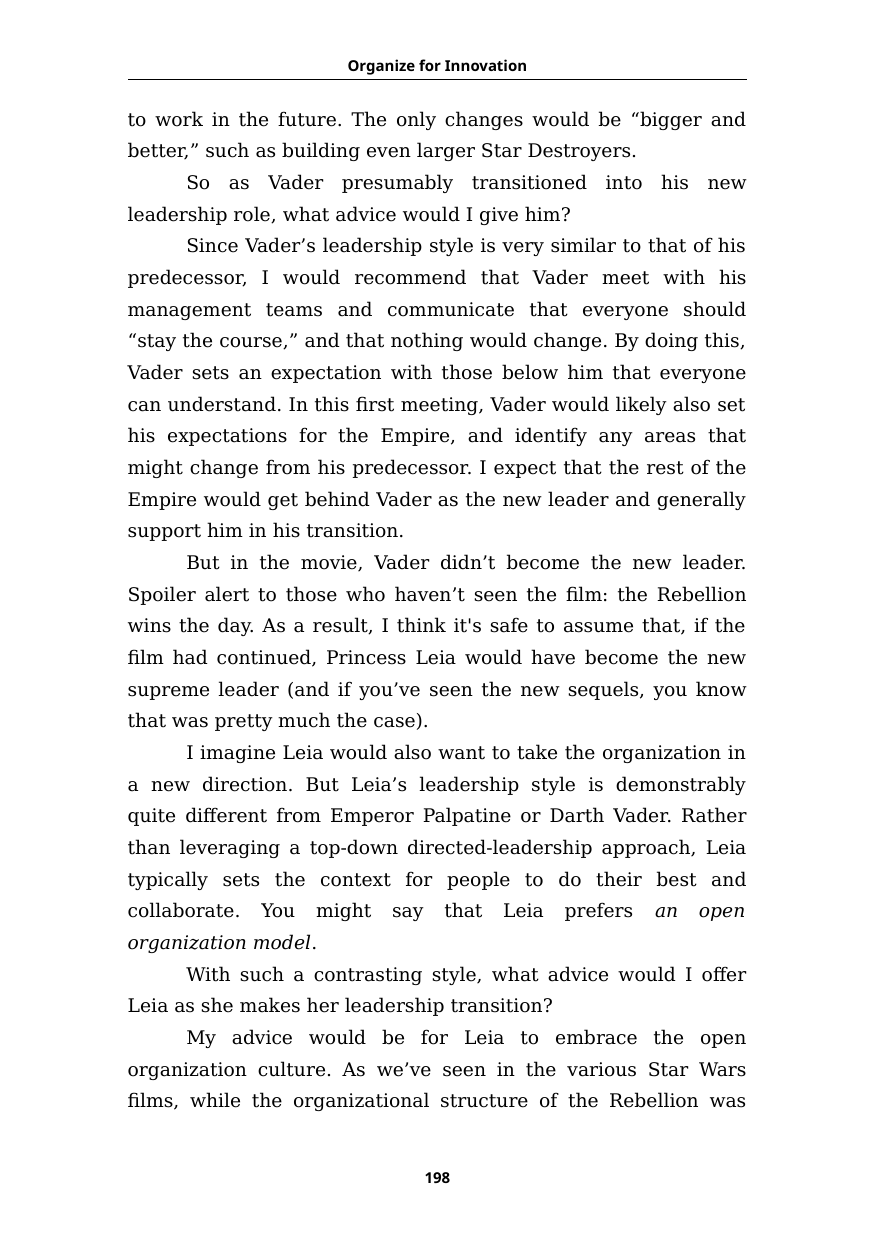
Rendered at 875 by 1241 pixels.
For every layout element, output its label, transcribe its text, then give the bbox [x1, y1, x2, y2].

text With such a contrasting style, what advice would I offer Leia as she makes her leadership transition? [127, 964, 747, 1017]
text Since Vader’s leadership style is very similar to that of his predecessor, I would recommend that Vader meet with his management teams and communicate that everyone should “stay the course,” and that nothing would change. By doing this, Vader sets an expectation with those below him that everyone can understand. In this first meeting, Vader would likely also set his expectations for the Empire, and identify any areas that might change from his predecessor. I expect that the rest of the Empire would get behind Vader as the new leader and generally support him in his transition. [127, 235, 747, 542]
text So as Vader presumably transitioned into his new leadership role, what advice would I give him? [127, 172, 747, 226]
text to work in the future. The only changes would be “bigger and better,” such as building even larger Star Destroyers. [127, 109, 747, 162]
text But in the movie, Vader didn’t become the new leader. Spoiler alert to those who haven’t seen the film: the Rebellion wins the day. As a result, I think it's safe to assume that, if the film had continued, Princess Leia would have become the new supreme leader (and if you’ve seen the new sequels, you know that was pretty much the case). [127, 552, 747, 732]
text My advice would be for Leia to embrace the open organization culture. As we’ve seen in the various Star Wars films, while the organizational structure of the Rebellion was [127, 1027, 747, 1112]
text I imagine Leia would also want to take the organization in a new direction. But Leia’s leadership style is demonstrably quite different from Emperor Palpatine or Darth Vader. Rather than leveraging a top-down directed-leadership approach, Leia typically sets the context for people to do their best and collaborate. You might say that Leia prefers an open organization model. [127, 742, 747, 954]
